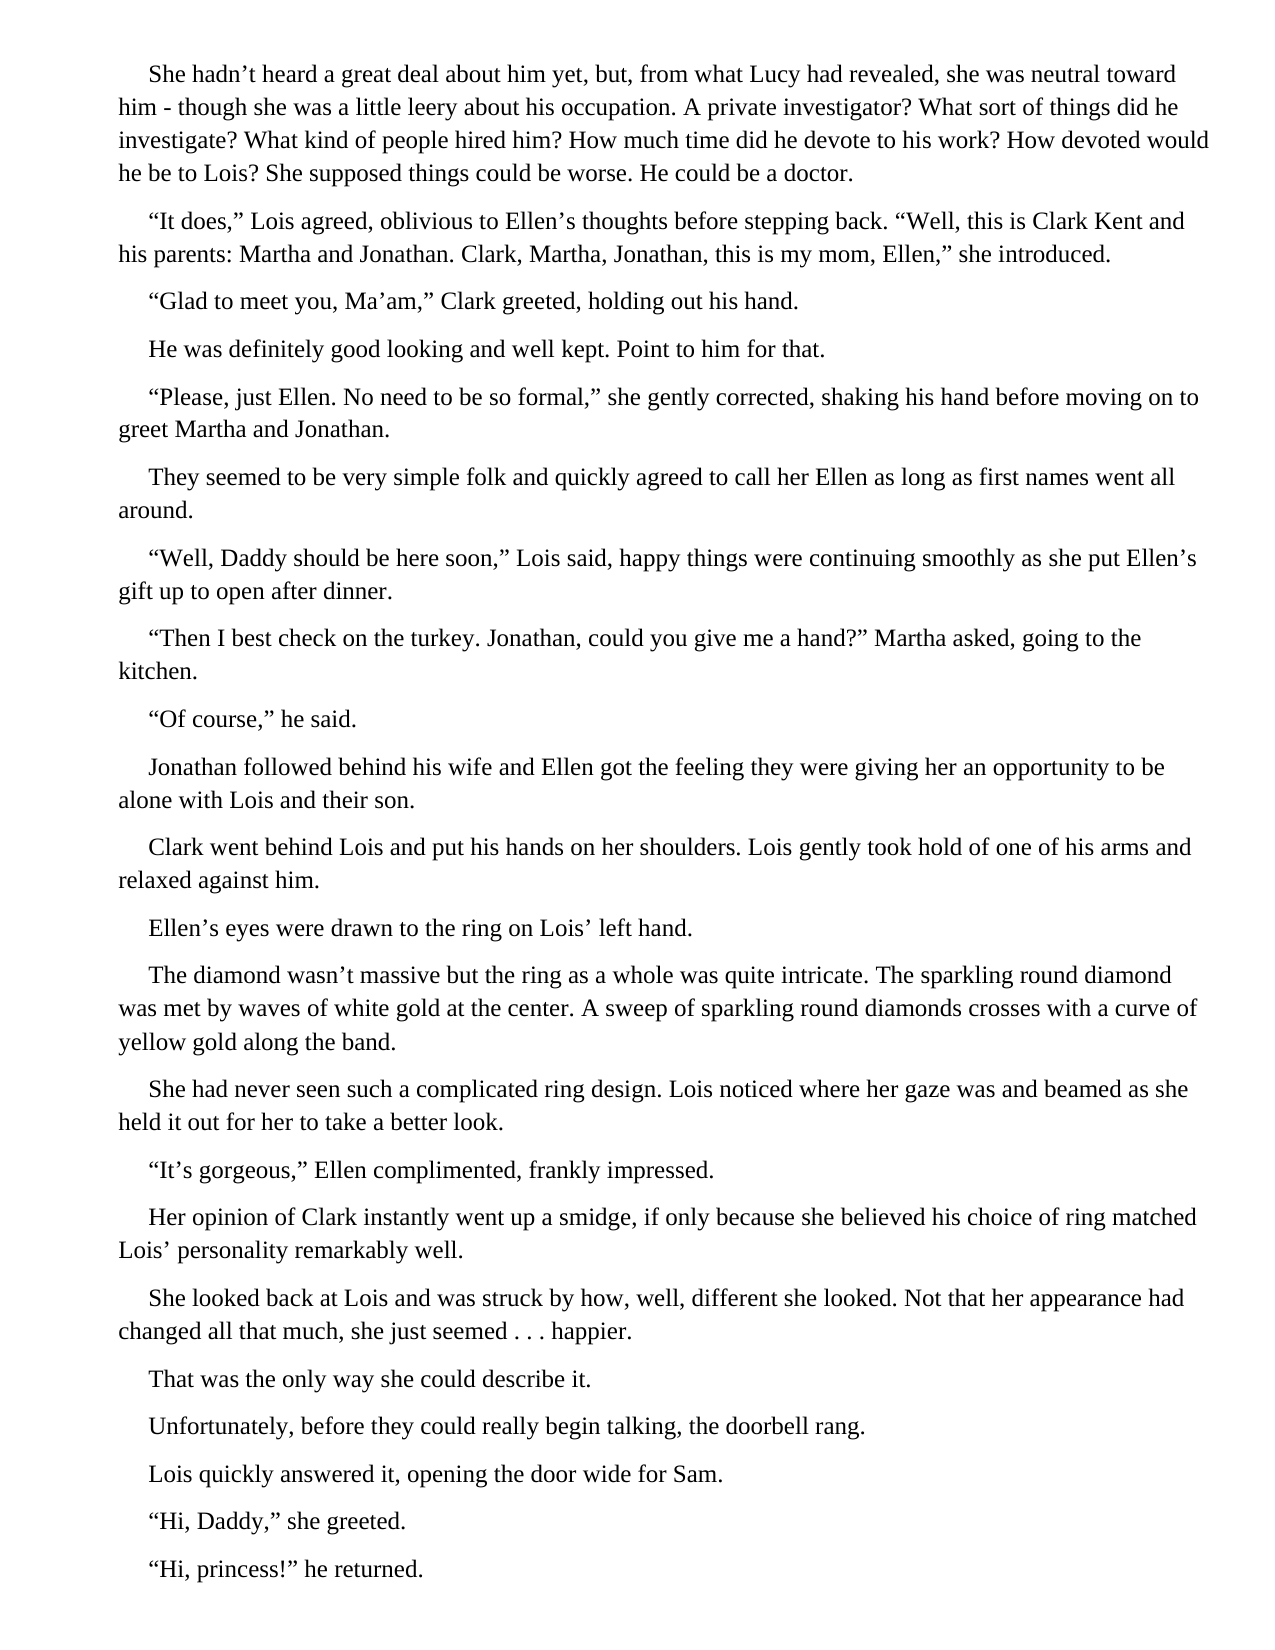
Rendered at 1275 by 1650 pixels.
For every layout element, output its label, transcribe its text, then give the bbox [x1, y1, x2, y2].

text “It does,” Lois agreed, oblivious to Ellen’s thoughts before stepping back. “Well, this is Clark Kent and his parents: Martha and Jonathan. Clark, Martha, Jonathan, this is my mom, Ellen,” she introduced. [118, 206, 1216, 267]
text They seemed to be very simple folk and quickly agreed to call her Ellen as long as first names went all around. [118, 462, 1216, 524]
text Unfortunately, before they could really begin talking, the doorbell rang. [118, 1411, 1216, 1440]
text “Of course,” he said. [118, 704, 1216, 733]
text He was definitely good looking and well kept. Point to him for that. [118, 334, 1216, 363]
text Her opinion of Clark instantly went up a smidge, if only because she believed his choice of ring matched Lois’ personality remarkably well. [118, 1202, 1216, 1264]
text “It’s gorgeous,” Ellen complimented, frankly impressed. [118, 1155, 1216, 1183]
text “Hi, princess!” he returned. [118, 1554, 1216, 1583]
text Lois quickly answered it, opening the door wide for Sam. [118, 1459, 1216, 1488]
text Clark went behind Lois and put his hands on her shoulders. Lois gently took hold of one of his arms and relaxed against him. [118, 832, 1216, 894]
text Ellen’s eyes were drawn to the ring on Lois’ left hand. [118, 913, 1216, 942]
text She hadn’t heard a great deal about him yet, but, from what Lucy had revealed, she was neutral toward him - though she was a little leery about his occupation. A private investigator? What sort of things did he investigate? What kind of people hired him? How much time did he devote to his work? How devoted would he be to Lois? She supposed things could be worse. He could be a doctor. [118, 59, 1216, 187]
text That was the only way she could describe it. [118, 1364, 1216, 1392]
text “Then I best check on the turkey. Jonathan, could you give me a hand?” Martha asked, going to the kitchen. [118, 623, 1216, 685]
text “Well, Daddy should be here soon,” Lois said, happy things were continuing smoothly as she put Ellen’s gift up to open after dinner. [118, 543, 1216, 604]
text The diamond wasn’t massive but the ring as a whole was quite intricate. The sparkling round diamond was met by waves of white gold at the center. A sweep of sparkling round diamonds crosses with a curve of yellow gold along the band. [118, 961, 1216, 1055]
text Jonathan followed behind his wife and Ellen got the feeling they were giving her an opportunity to be alone with Lois and their son. [118, 752, 1216, 813]
text “Please, just Ellen. No need to be so formal,” she gently corrected, shaking his hand before moving on to greet Martha and Jonathan. [118, 382, 1216, 443]
text “Hi, Daddy,” she greeted. [118, 1506, 1216, 1535]
text She looked back at Lois and was struck by how, well, different she looked. Not that her appearance had changed all that much, she just seemed . . . happier. [118, 1283, 1216, 1345]
text “Glad to meet you, Ma’am,” Clark greeted, holding out his hand. [118, 286, 1216, 315]
text She had never seen such a complicated ring design. Lois noticed where her gaze was and beamed as she held it out for her to take a better look. [118, 1074, 1216, 1136]
